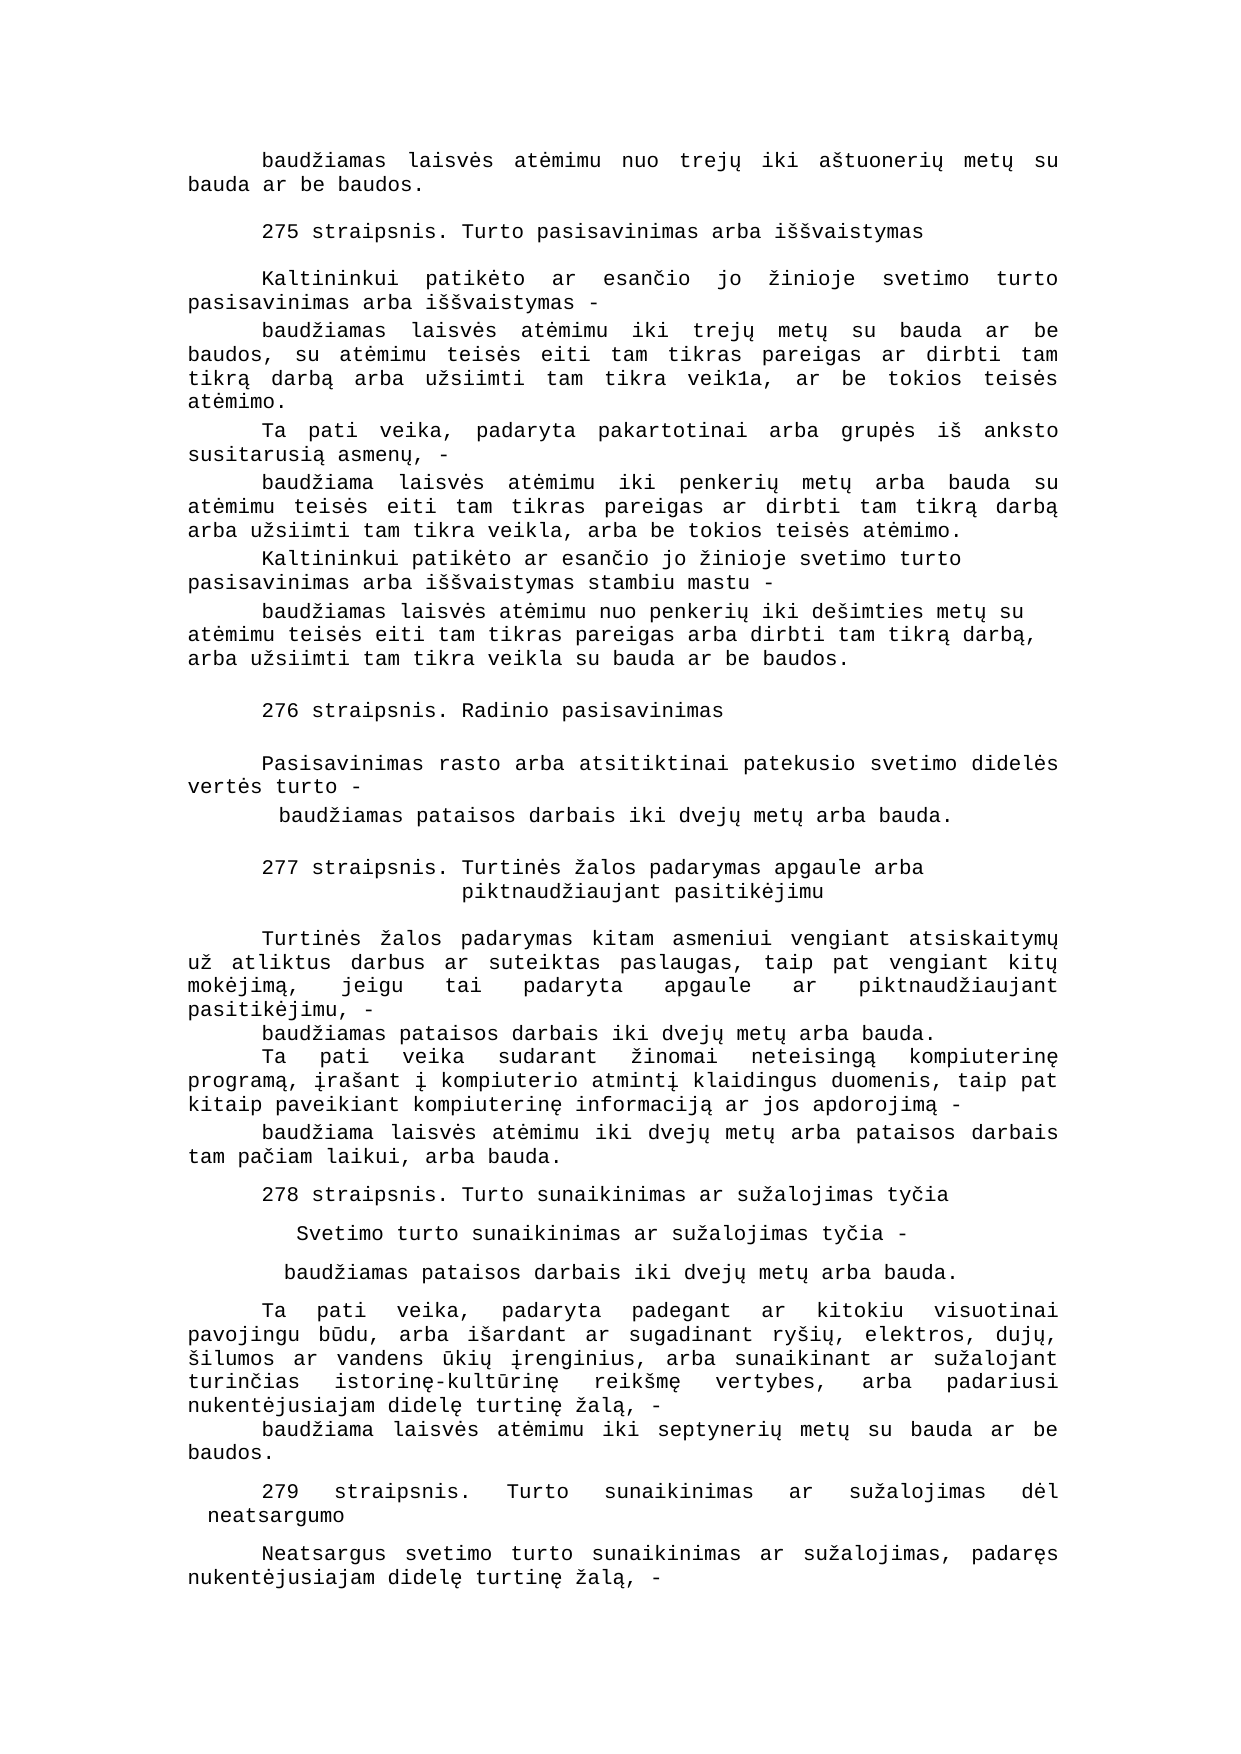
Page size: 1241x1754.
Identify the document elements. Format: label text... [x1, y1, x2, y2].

text baudžiama laisvės atėmimu iki penkerių metų arba bauda su atėmimu teisės eiti tam tikras pareigas ar dirbti tam tikrą darbą arba užsiimti tam tikra veikla, arba be tokios teisės atėmimo. [187, 472, 1059, 543]
text Svetimo turto sunaikinimas ar sužalojimas tyčia - [210, 1223, 1059, 1247]
text 277 straipsnis. Turtinės žalos padarymas apgaule arba [261, 857, 1059, 881]
text Ta pati veika, padaryta padegant ar kitokiu visuotinai pavojingu būdu, arba išardant ar sugadinant ryšių, elektros, dujų, šilumos ar vandens ūkių įrenginius, arba sunaikinant ar sužalojant turinčias istorinę-kultūrinę reikšmę vertybes, arba padariusi nukentėjusiajam didelę turtinę žalą, - [187, 1300, 1059, 1419]
text Ta pati veika sudarant žinomai neteisingą kompiuterinę programą, įrašant į kompiuterio atmintį klaidingus duomenis, taip pat kitaip paveikiant kompiuterinę informaciją ar jos apdorojimą - [187, 1046, 1059, 1117]
text 279 straipsnis. Turto sunaikinimas ar sužalojimas dėl neatsargumo [207, 1481, 1059, 1528]
text baudžiamas pataisos darbais iki dvejų metų arba bauda. [187, 1023, 1059, 1046]
text baudžiamas pataisos darbais iki dvejų metų arba bauda. [204, 805, 1059, 828]
text Kaltininkui patikėto ar esančio jo žinioje svetimo turto pasisavinimas arba iššvaistymas stambiu mastu - [187, 548, 1059, 596]
text baudžiamas laisvės atėmimu nuo trejų iki aštuonerių metų su bauda ar be baudos. [187, 150, 1059, 197]
text Neatsargus svetimo turto sunaikinimas ar sužalojimas, padaręs nukentėjusiajam didelę turtinę žalą, - [187, 1543, 1059, 1591]
text Turtinės žalos padarymas kitam asmeniui vengiant atsiskaitymų už atliktus darbus ar suteiktas paslaugas, taip pat vengiant kitų mokėjimą, jeigu tai padaryta apgaule ar piktnaudžiaujant pasitikėjimu, - [187, 928, 1059, 1023]
text baudžiama laisvės atėmimu iki septynerių metų su bauda ar be baudos. [187, 1419, 1059, 1466]
text 275 straipsnis. Turto pasisavinimas arba iššvaistymas [212, 221, 1059, 244]
text Ta pati veika, padaryta pakartotinai arba grupės iš anksto susitarusią asmenų, - [187, 420, 1059, 467]
text 278 straipsnis. Turto sunaikinimas ar sužalojimas tyčia [210, 1184, 1059, 1208]
text piktnaudžiaujant pasitikėjimu [261, 881, 1059, 904]
text Kaltininkui patikėto ar esančio jo žinioje svetimo turto pasisavinimas arba iššvaistymas - [187, 268, 1059, 316]
text baudžiamas laisvės atėmimu nuo penkerių iki dešimties metų su atėmimu teisės eiti tam tikras pareigas arba dirbti tam tikrą darbą, arba užsiimti tam tikra veikla su bauda ar be baudos. [187, 601, 1059, 672]
text Pasisavinimas rasto arba atsitiktinai patekusio svetimo didelės vertės turto - [187, 752, 1059, 800]
text baudžiama laisvės atėmimu iki dvejų metų arba pataisos darbais tam pačiam laikui, arba bauda. [187, 1122, 1059, 1169]
text baudžiamas pataisos darbais iki dvejų metų arba bauda. [210, 1262, 1059, 1285]
text 276 straipsnis. Radinio pasisavinimas [205, 700, 1059, 724]
text baudžiamas laisvės atėmimu iki trejų metų su bauda ar be baudos, su atėmimu teisės eiti tam tikras pareigas ar dirbti tam tikrą darbą arba užsiimti tam tikra veik1a, ar be tokios teisės atėmimo. [187, 321, 1059, 415]
